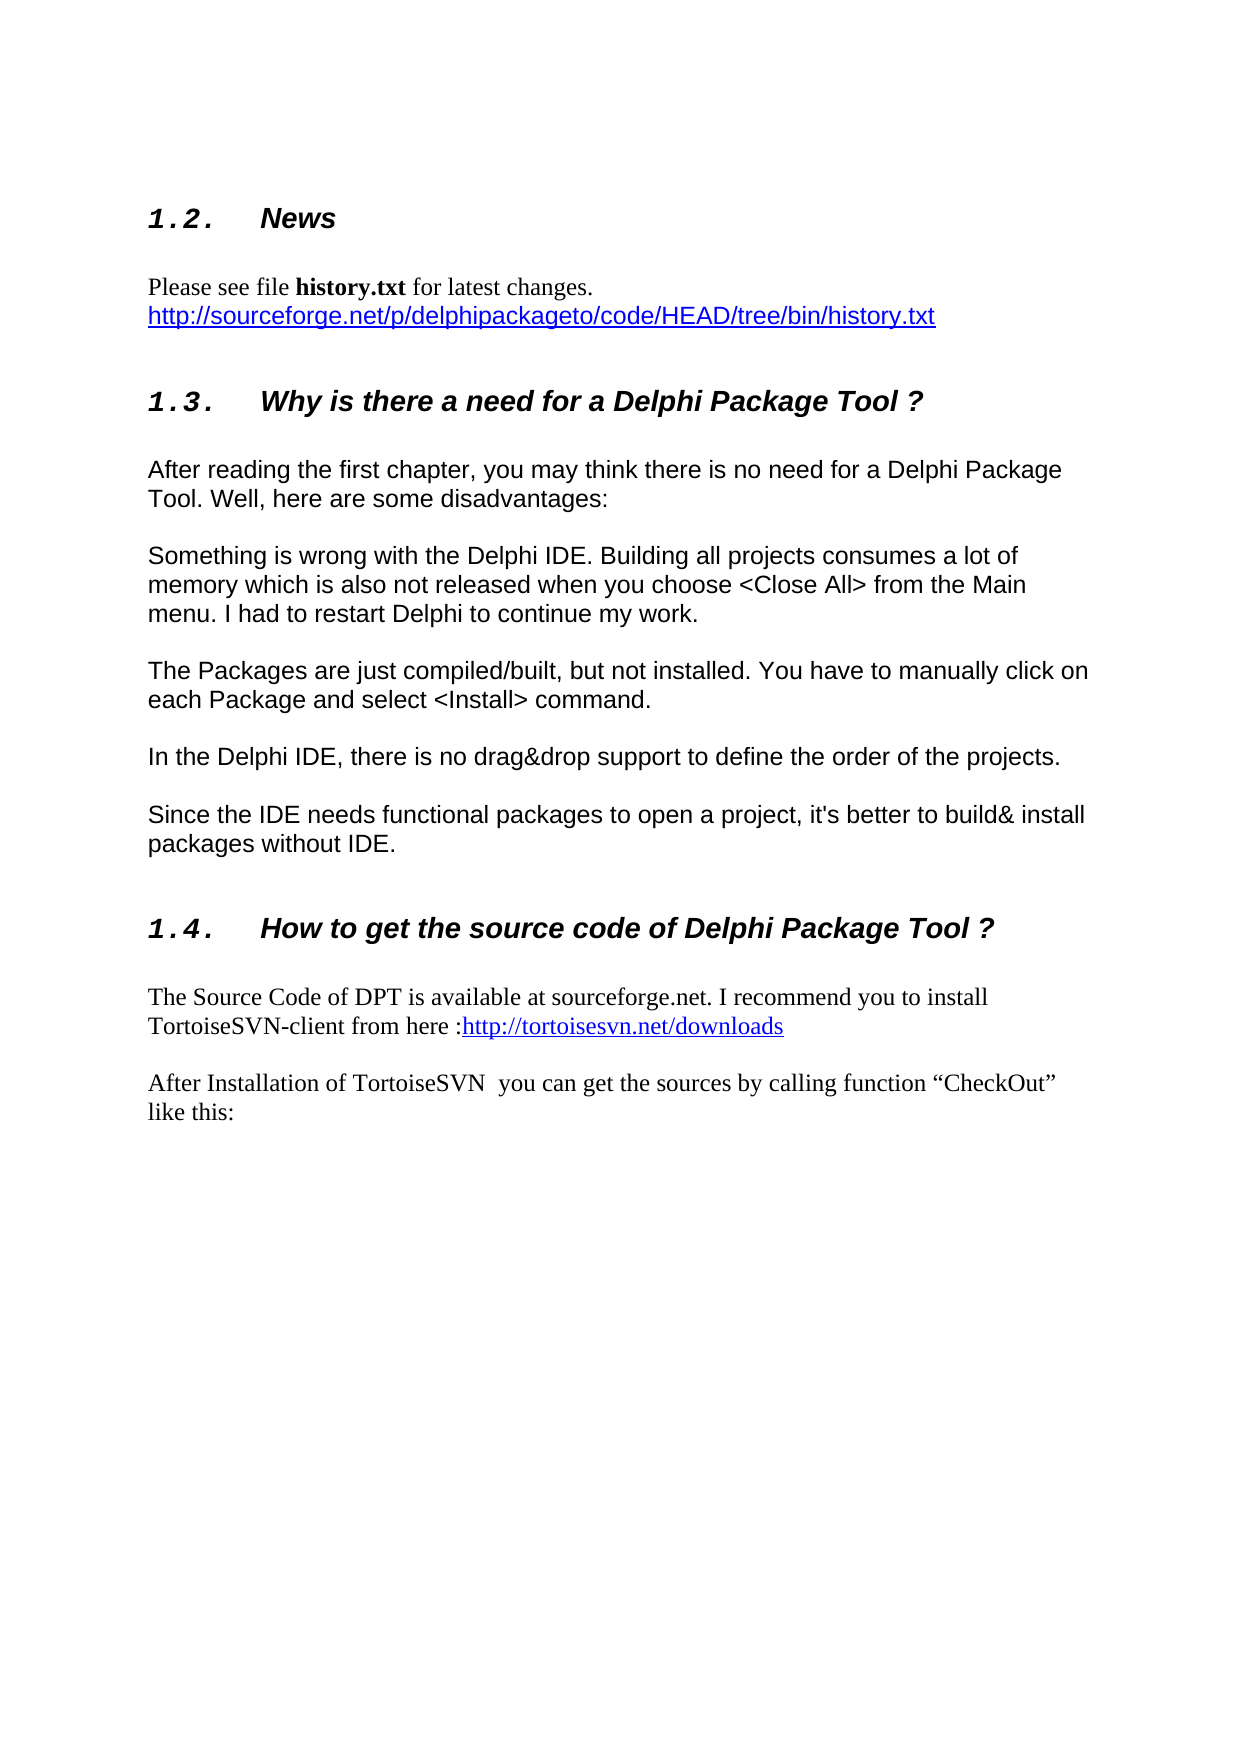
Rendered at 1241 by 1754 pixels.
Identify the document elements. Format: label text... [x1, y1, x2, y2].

text The Source Code of DPT is available at sourceforge.net. I recommend you to install TortoiseSVN-client from here :http://tortoisesvn.net/downloads [148, 982, 1093, 1040]
subtitle News [148, 201, 1093, 237]
text After reading the first chapter, you may think there is no need for a Delphi Package Tool. Well, here are some disadvantages: [148, 455, 1093, 512]
text In the Delphi IDE, there is no drag&drop support to define the order of the projects. [148, 742, 1093, 771]
text Something is wrong with the Delphi IDE. Building all projects consumes a lot of memory which is also not released when you choose <Close All> from the Main menu. I had to restart Delphi to continue my work. [148, 541, 1093, 627]
text After Installation of TortoiseSVN you can get the sources by calling function “CheckOut” like this: [148, 1068, 1093, 1126]
text Since the IDE needs functional packages to open a project, it's better to build& install packages without IDE. [148, 800, 1093, 857]
subtitle Why is there a need for a Delphi Package Tool ? [148, 384, 1093, 420]
text Please see file history.txt for latest changes. [148, 272, 1093, 301]
subtitle How to get the source code of Delphi Package Tool ? [148, 911, 1093, 947]
text The Packages are just compiled/built, but not installed. You have to manually click on each Package and select <Install> command. [148, 656, 1093, 714]
text http://sourceforge.net/p/delphipackageto/code/HEAD/tree/bin/history.txt [148, 301, 1093, 330]
